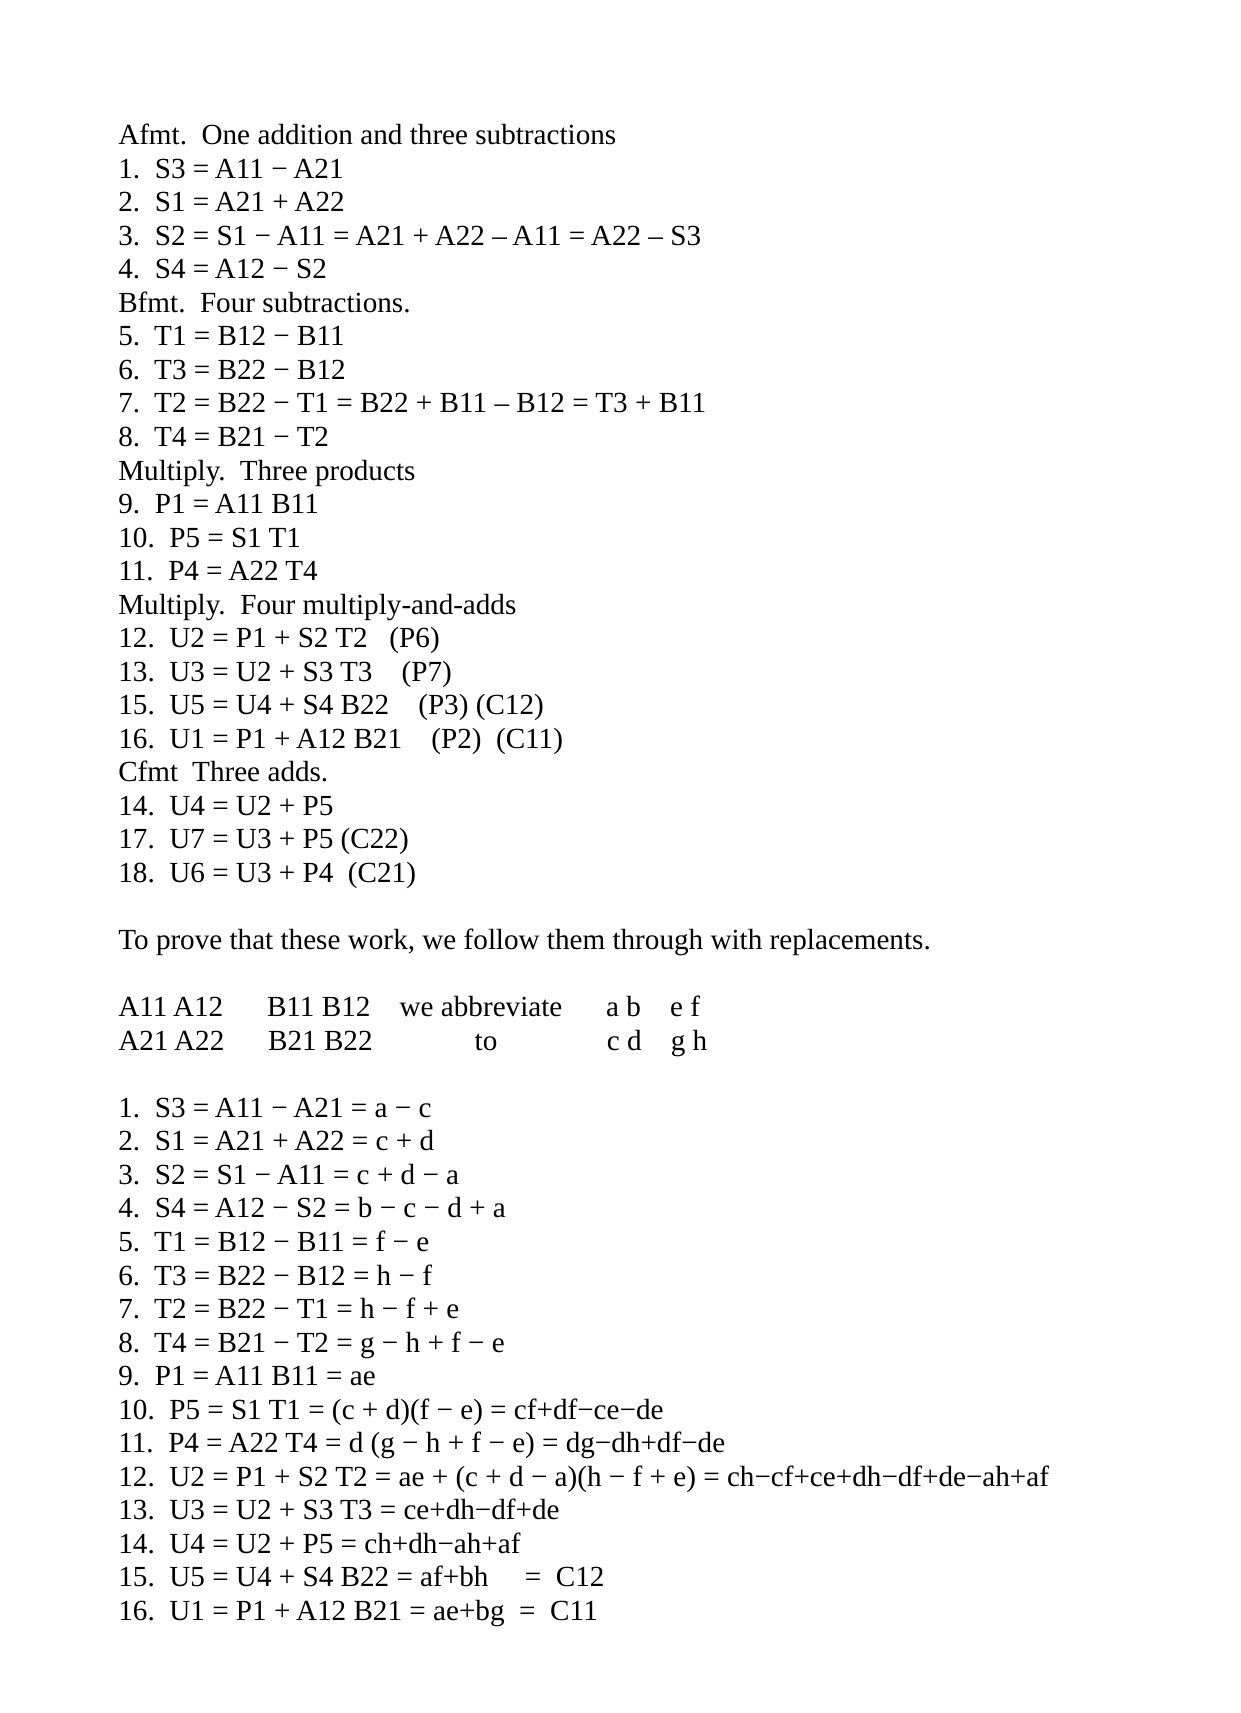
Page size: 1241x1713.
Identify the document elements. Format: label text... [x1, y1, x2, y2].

text 1. S3 = A11 − A21 = a − c [118, 1090, 1122, 1123]
text 9. P1 = A11 B11 = ae [118, 1358, 1122, 1392]
text 6. T3 = B22 − B12 [118, 352, 1122, 386]
text Multiply. Four multiply-and-adds [118, 587, 1122, 620]
text Cfmt Three adds. [118, 754, 1122, 788]
text 7. T2 = B22 − T1 = B22 + B11 – B12 = T3 + B11 [118, 386, 1122, 419]
text 3. S2 = S1 − A11 = c + d − a [118, 1157, 1122, 1191]
text 9. P1 = A11 B11 [118, 486, 1122, 520]
text 16. U1 = P1 + A12 B21 = ae+bg = C11 [118, 1593, 1122, 1627]
text 8. T4 = B21 − T2 = g − h + f − e [118, 1325, 1122, 1358]
text A21 A22 B21 B22 to c d g h [118, 1023, 1122, 1056]
text 1. S3 = A11 − A21 [118, 151, 1122, 184]
text 15. U5 = U4 + S4 B22 = af+bh = C12 [118, 1559, 1122, 1593]
text 11. P4 = A22 T4 [118, 553, 1122, 587]
text 10. P5 = S1 T1 = (c + d)(f − e) = cf+df−ce−de [118, 1392, 1122, 1425]
text 5. T1 = B12 − B11 [118, 318, 1122, 352]
text 18. U6 = U3 + P4 (C21) [118, 855, 1122, 889]
text To prove that these work, we follow them through with replacements. [118, 922, 1122, 956]
text 13. U3 = U2 + S3 T3 = ce+dh−df+de [118, 1492, 1122, 1526]
text 14. U4 = U2 + P5 [118, 788, 1122, 822]
text 12. U2 = P1 + S2 T2 = ae + (c + d − a)(h − f + e) = ch−cf+ce+dh−df+de−ah+af [118, 1459, 1122, 1492]
text Bfmt. Four subtractions. [118, 285, 1122, 318]
text 6. T3 = B22 − B12 = h − f [118, 1258, 1122, 1291]
text 4. S4 = A12 − S2 [118, 251, 1122, 285]
text Multiply. Three products [118, 453, 1122, 486]
text 11. P4 = A22 T4 = d (g − h + f − e) = dg−dh+df−de [118, 1425, 1122, 1459]
text Afmt. One addition and three subtractions [118, 117, 1122, 151]
text 2. S1 = A21 + A22 = c + d [118, 1123, 1122, 1157]
text 12. U2 = P1 + S2 T2 (P6) [118, 620, 1122, 654]
text 17. U7 = U3 + P5 (C22) [118, 822, 1122, 855]
text 15. U5 = U4 + S4 B22 (P3) (C12) [118, 687, 1122, 721]
text 4. S4 = A12 − S2 = b − c − d + a [118, 1191, 1122, 1224]
text 2. S1 = A21 + A22 [118, 184, 1122, 218]
text 7. T2 = B22 − T1 = h − f + e [118, 1291, 1122, 1325]
text 14. U4 = U2 + P5 = ch+dh−ah+af [118, 1526, 1122, 1559]
text 3. S2 = S1 − A11 = A21 + A22 – A11 = A22 – S3 [118, 218, 1122, 251]
text 13. U3 = U2 + S3 T3 (P7) [118, 654, 1122, 687]
text 5. T1 = B12 − B11 = f − e [118, 1224, 1122, 1258]
text 8. T4 = B21 − T2 [118, 419, 1122, 453]
text A11 A12 B11 B12 we abbreviate a b e f [118, 989, 1122, 1023]
text 16. U1 = P1 + A12 B21 (P2) (C11) [118, 721, 1122, 754]
text 10. P5 = S1 T1 [118, 520, 1122, 553]
